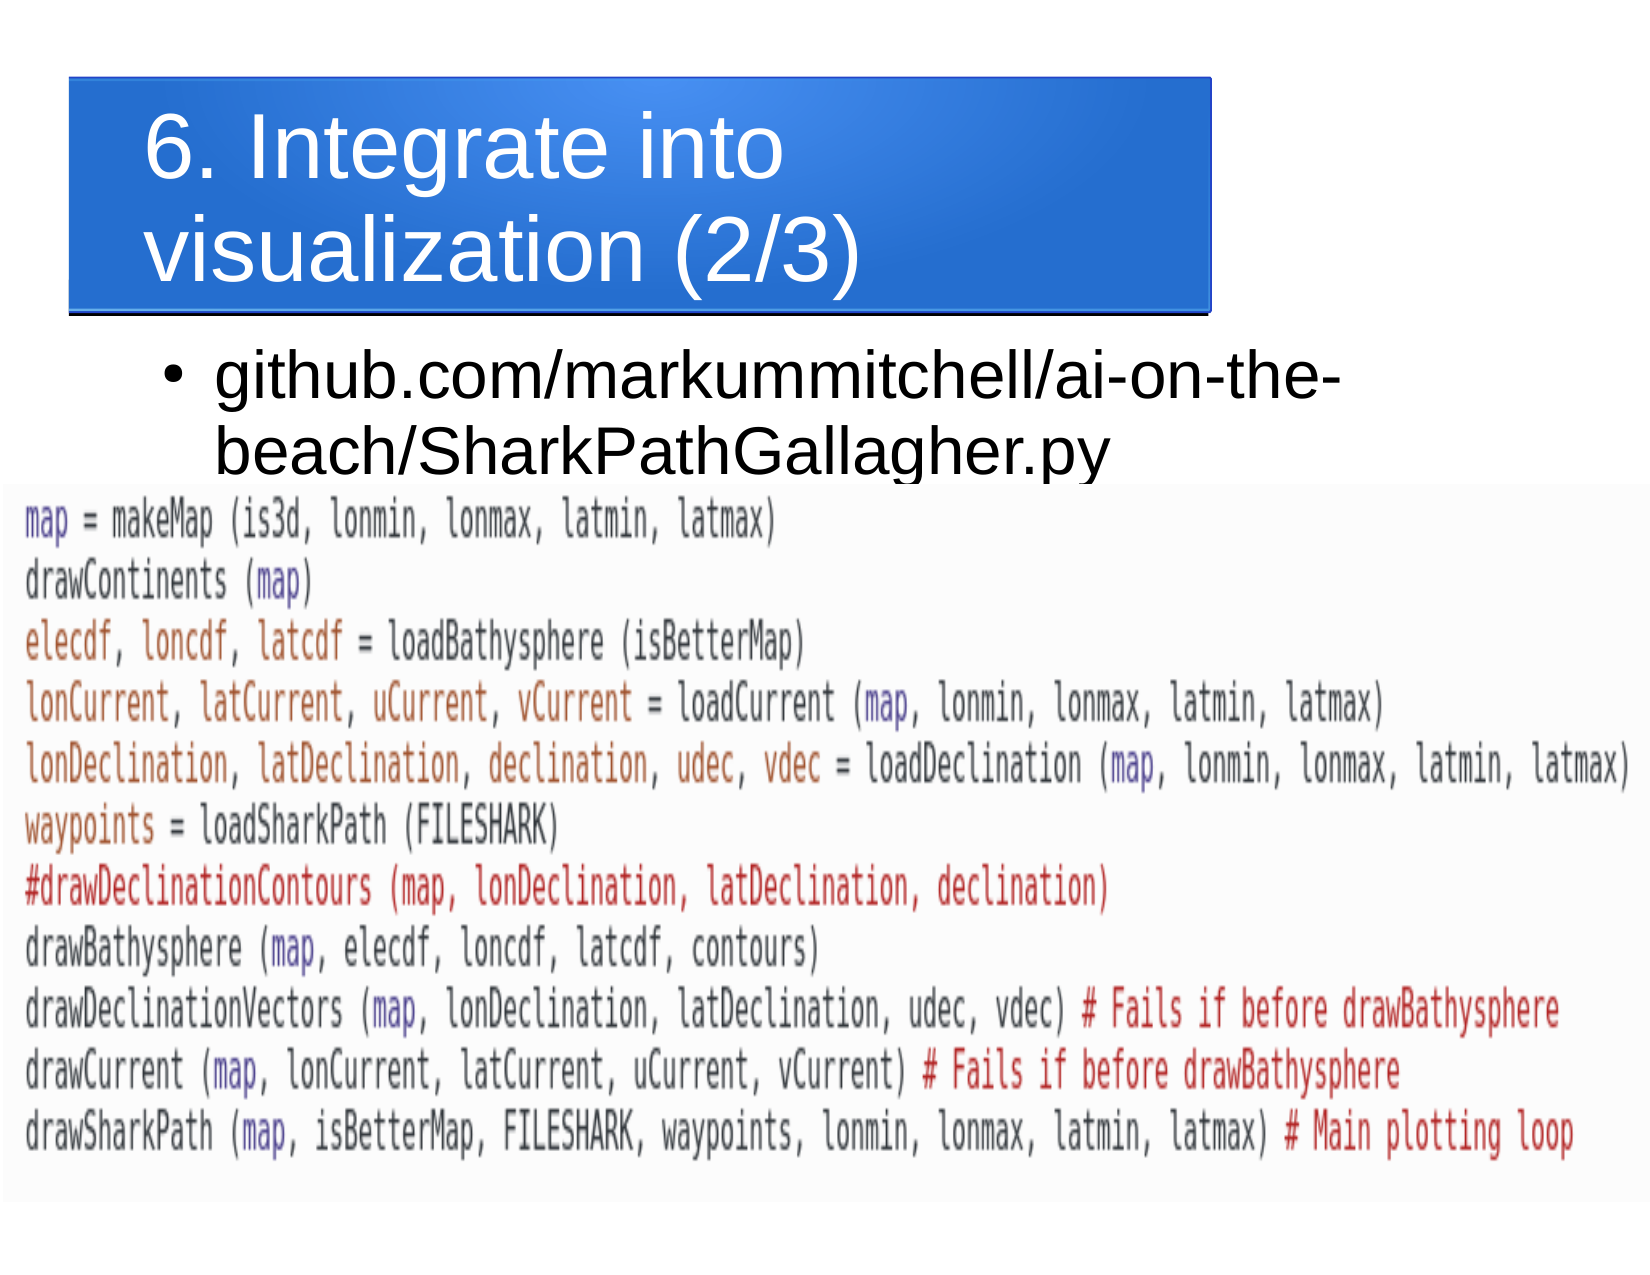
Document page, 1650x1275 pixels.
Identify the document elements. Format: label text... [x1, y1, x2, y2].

picture [3, 484, 1650, 1202]
title 6. Integrate into visualization (2/3) [143, 94, 1185, 302]
list github.com/markummitchell/ai-on-the-beach/SharkPathGallagher.py [143, 337, 1489, 484]
